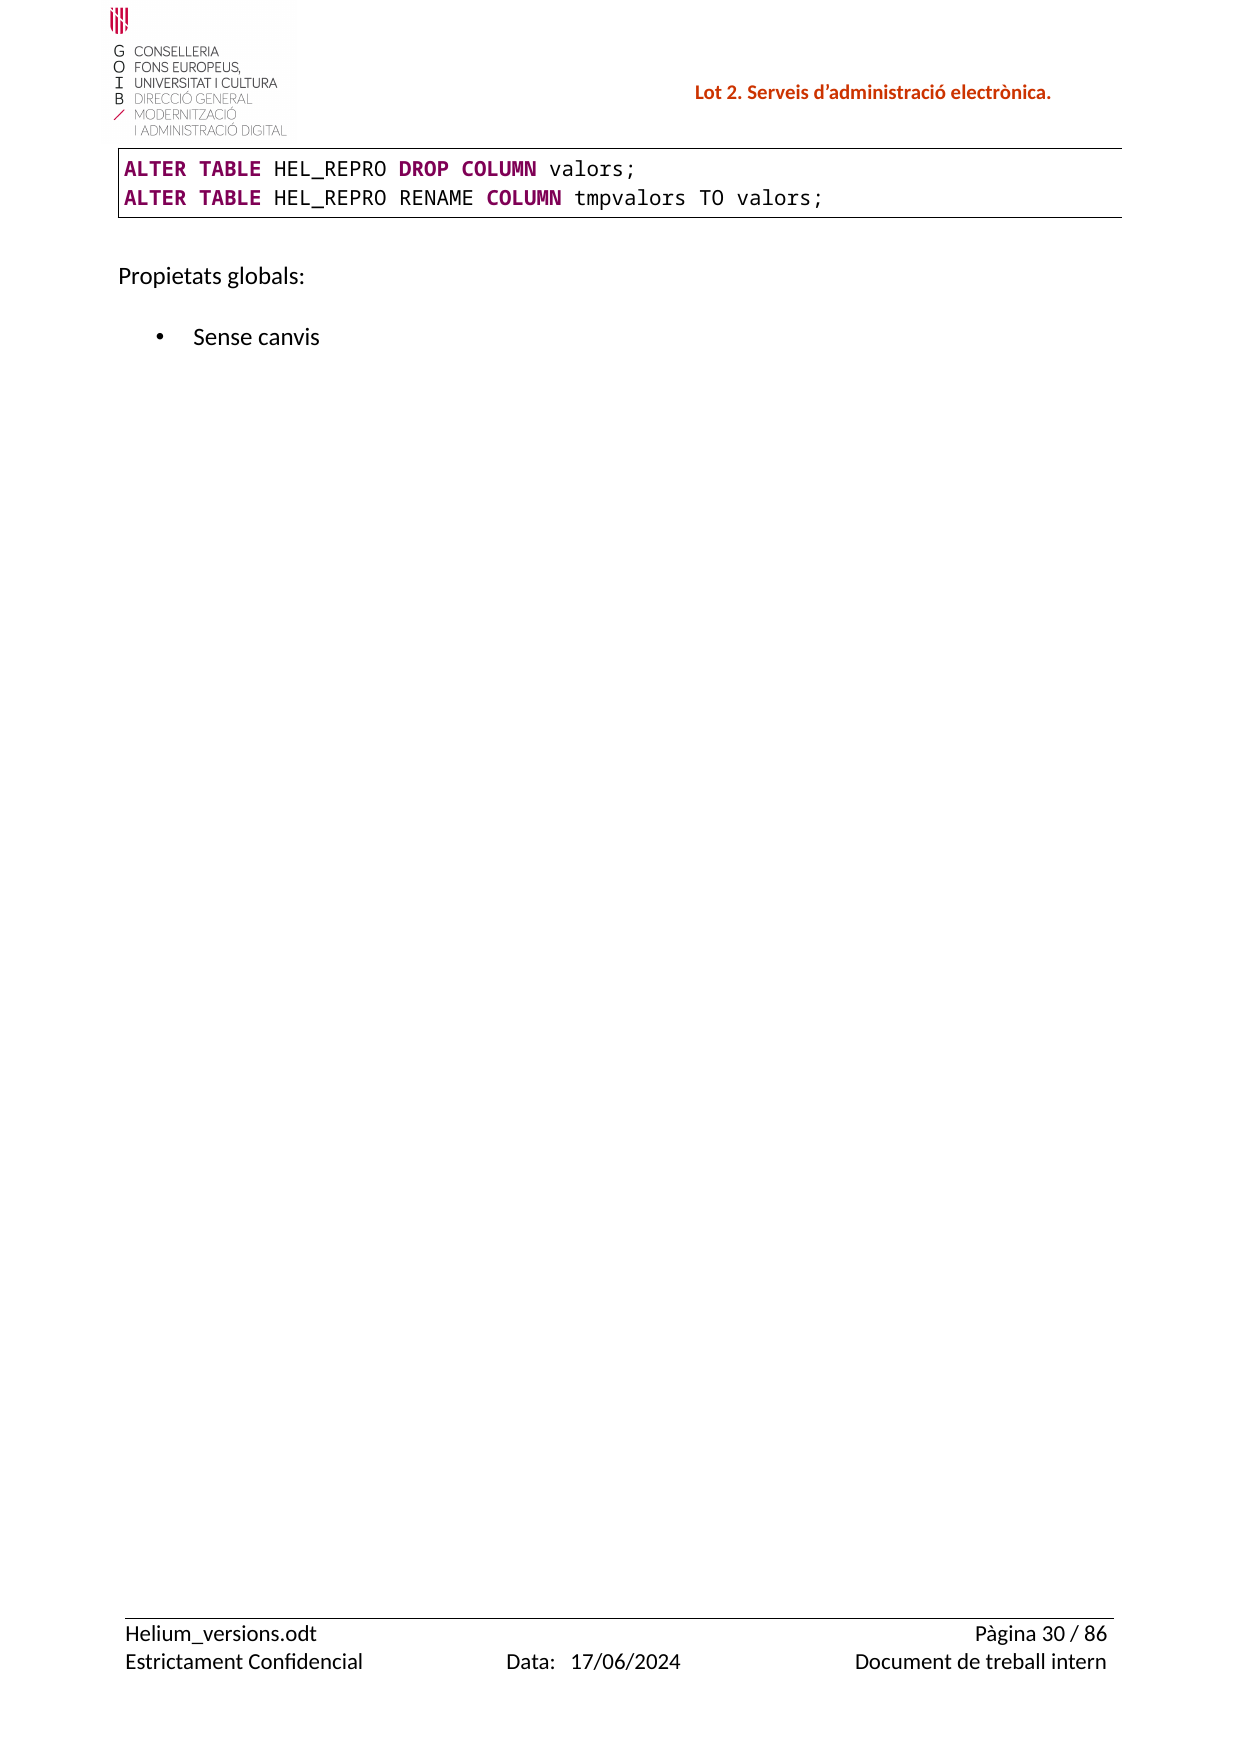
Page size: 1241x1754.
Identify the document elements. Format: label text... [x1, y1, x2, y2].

text Propietats globals: [118, 261, 1122, 291]
picture [100, 0, 297, 144]
table_header ALTER TABLE HEL_REPRO DROP COLUMN valors; ALTER TABLE HEL_REPRO RENAME COLUMN tmpvalors TO valors; [119, 149, 1122, 217]
list Sense canvis [156, 322, 1122, 352]
